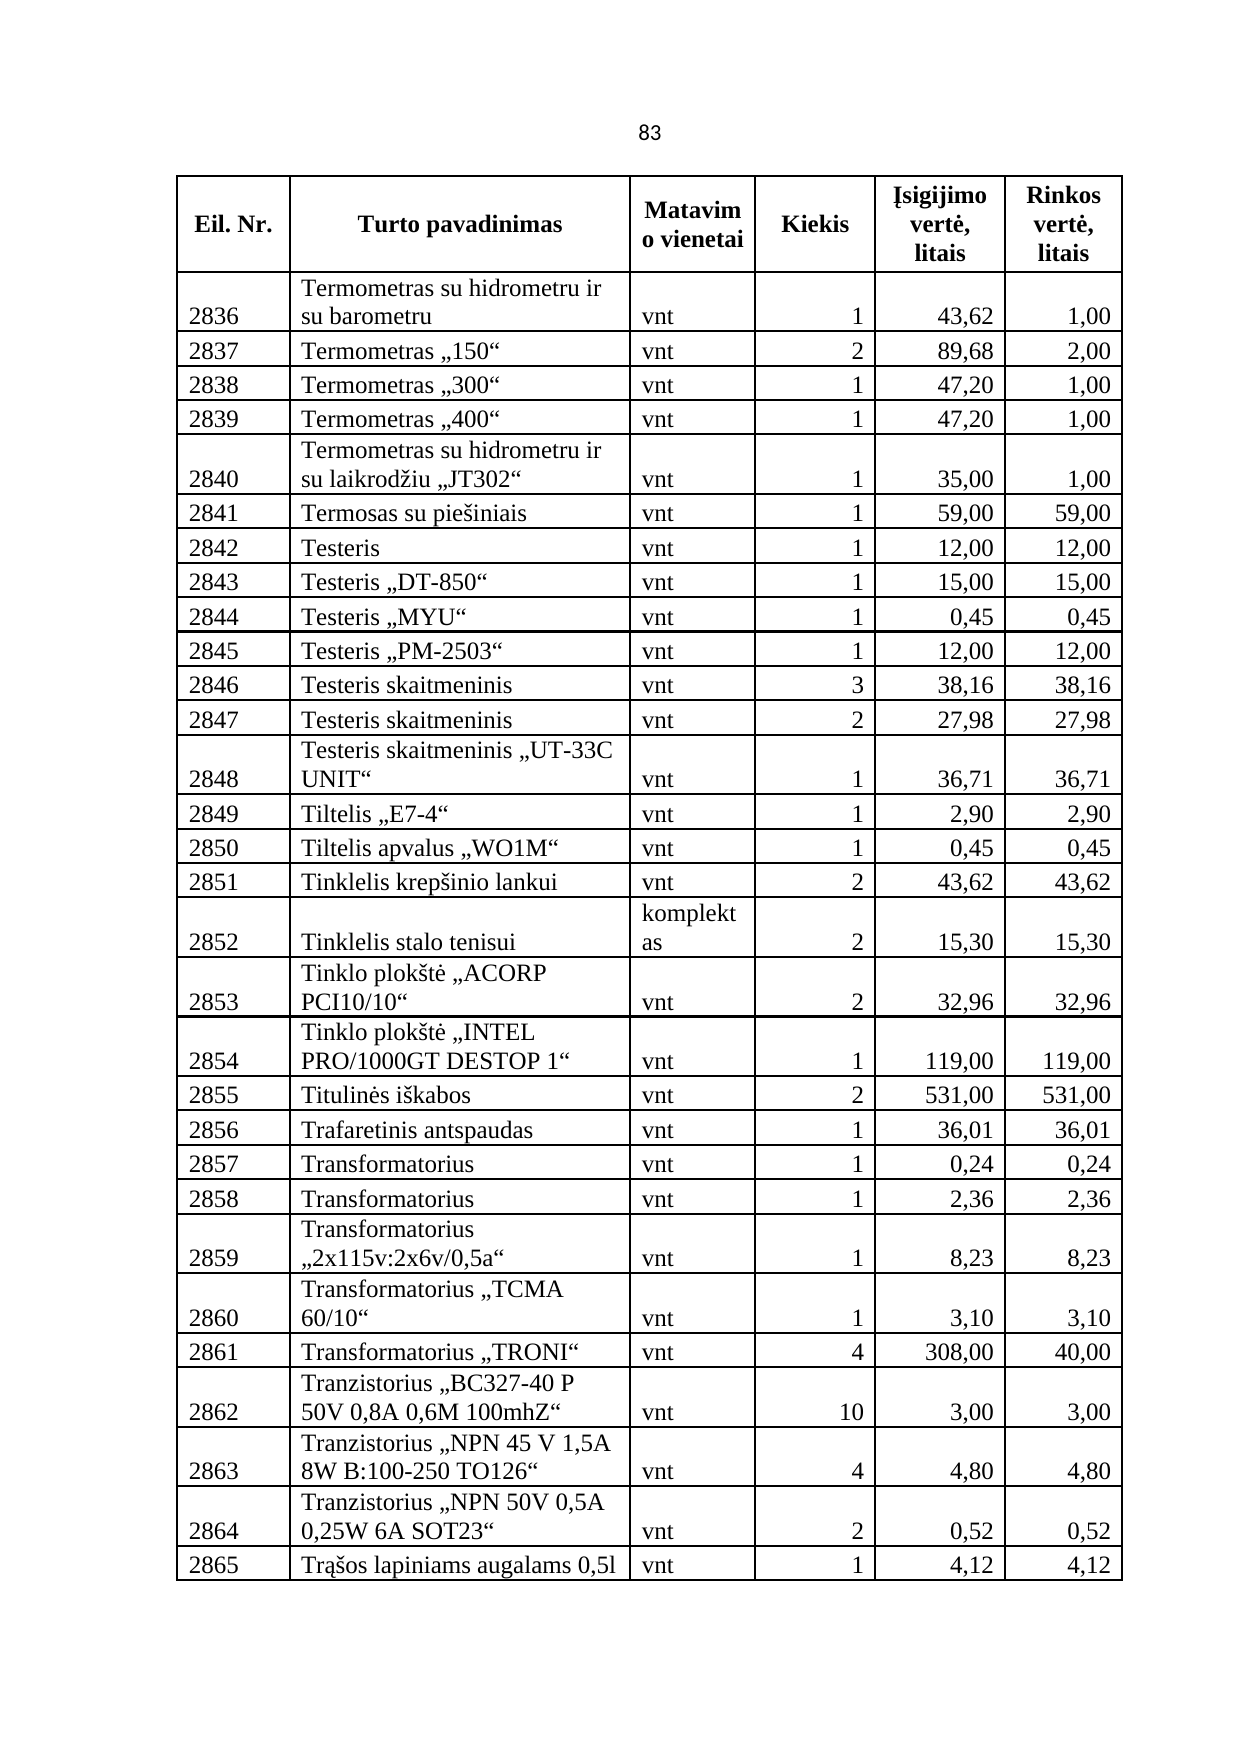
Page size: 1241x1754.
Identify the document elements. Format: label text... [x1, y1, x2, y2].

table_header Rinkos vertė, litais [1006, 177, 1121, 271]
table_cell 2843 [178, 564, 289, 596]
table_cell 2844 [178, 598, 289, 630]
table_cell vnt [631, 1077, 754, 1109]
table_cell 1 [756, 401, 874, 433]
table_cell Tinklo plokštė „INTEL PRO/1000GT DESTOP 1“ [291, 1018, 629, 1075]
table_cell Transformatorius [291, 1146, 629, 1178]
table_cell vnt [631, 495, 754, 527]
table_cell 40,00 [1006, 1334, 1121, 1366]
table_cell vnt [631, 736, 754, 793]
table_cell 2846 [178, 667, 289, 699]
table_cell vnt [631, 1111, 754, 1144]
table_cell Transformatorius [291, 1180, 629, 1212]
table_cell 35,00 [876, 435, 1004, 493]
table_cell 2848 [178, 736, 289, 793]
table_cell 4,80 [1006, 1428, 1121, 1485]
table_cell vnt [631, 1215, 754, 1272]
table_cell vnt [631, 435, 754, 493]
table_cell 1 [756, 1180, 874, 1212]
table_cell 0,45 [876, 598, 1004, 630]
table_cell 119,00 [876, 1018, 1004, 1075]
table_cell Testeris „PM-2503“ [291, 633, 629, 665]
table_cell 1 [756, 1547, 874, 1579]
table_cell vnt [631, 1018, 754, 1075]
table_cell 3,10 [1006, 1274, 1121, 1332]
table_cell vnt [631, 273, 754, 330]
table_cell 59,00 [876, 495, 1004, 527]
table_cell 2864 [178, 1487, 289, 1545]
table_cell 0,52 [1006, 1487, 1121, 1545]
table_cell vnt [631, 1487, 754, 1545]
table_cell 2 [756, 864, 874, 896]
table_cell 4,80 [876, 1428, 1004, 1485]
table_header Įsigijimo vertė, litais [876, 177, 1004, 271]
table_cell 2,90 [1006, 795, 1121, 827]
table_cell 32,96 [1006, 958, 1121, 1015]
table_cell 2849 [178, 795, 289, 827]
table_cell 15,00 [1006, 564, 1121, 596]
table_cell 2838 [178, 367, 289, 399]
table_cell 4 [756, 1428, 874, 1485]
table_cell 12,00 [1006, 633, 1121, 665]
table_header Eil. Nr. [178, 177, 289, 271]
table_cell vnt [631, 367, 754, 399]
table_cell 2862 [178, 1368, 289, 1426]
table_cell 2851 [178, 864, 289, 896]
table_cell 308,00 [876, 1334, 1004, 1366]
table_cell 531,00 [876, 1077, 1004, 1109]
table_cell 8,23 [876, 1215, 1004, 1272]
table_cell 1 [756, 495, 874, 527]
table_cell 27,98 [876, 701, 1004, 733]
table_cell Trafaretinis antspaudas [291, 1111, 629, 1144]
table_cell 1 [756, 795, 874, 827]
table_cell Tinklo plokštė „ACORP PCI10/10“ [291, 958, 629, 1015]
table_cell Transformatorius „TCMA 60/10“ [291, 1274, 629, 1332]
table_cell 1 [756, 564, 874, 596]
table_cell 1 [756, 1274, 874, 1332]
table_cell 0,45 [1006, 830, 1121, 862]
table_cell Testeris [291, 529, 629, 562]
table_cell Trąšos lapiniams augalams 0,5l [291, 1547, 629, 1579]
table_cell 10 [756, 1368, 874, 1426]
table_cell vnt [631, 401, 754, 433]
table_cell 2857 [178, 1146, 289, 1178]
table_cell 8,23 [1006, 1215, 1121, 1272]
table_cell 2858 [178, 1180, 289, 1212]
table_cell 15,30 [1006, 898, 1121, 956]
table_cell Termometras su hidrometru ir su laikrodžiu „JT302“ [291, 435, 629, 493]
table_cell 1 [756, 1215, 874, 1272]
table_cell Testeris skaitmeninis [291, 667, 629, 699]
table_cell 1 [756, 736, 874, 793]
table_cell 3,00 [876, 1368, 1004, 1426]
table_cell Tranzistorius „BC327-40 P 50V 0,8A 0,6M 100mhZ“ [291, 1368, 629, 1426]
table_cell 43,62 [876, 273, 1004, 330]
table_cell 1 [756, 1111, 874, 1144]
table_cell 0,24 [876, 1146, 1004, 1178]
table_cell 43,62 [1006, 864, 1121, 896]
table_cell 36,71 [876, 736, 1004, 793]
table_cell 2856 [178, 1111, 289, 1144]
table_cell 47,20 [876, 401, 1004, 433]
table_cell 36,71 [1006, 736, 1121, 793]
table_cell vnt [631, 864, 754, 896]
table_cell vnt [631, 1428, 754, 1485]
table_cell vnt [631, 701, 754, 733]
table_cell 1,00 [1006, 401, 1121, 433]
table_cell vnt [631, 667, 754, 699]
table_cell Titulinės iškabos [291, 1077, 629, 1109]
table_cell Termometras „300“ [291, 367, 629, 399]
table_cell Termometras su hidrometru ir su barometru [291, 273, 629, 330]
table_cell Termometras „150“ [291, 332, 629, 364]
table_cell 2 [756, 1487, 874, 1545]
table_cell 1 [756, 830, 874, 862]
table_cell 0,52 [876, 1487, 1004, 1545]
table_cell Termosas su piešiniais [291, 495, 629, 527]
table_cell Termometras „400“ [291, 401, 629, 433]
table_cell 2853 [178, 958, 289, 1015]
table_cell 4 [756, 1334, 874, 1366]
table_cell 2842 [178, 529, 289, 562]
table_cell 1 [756, 1146, 874, 1178]
table_cell 4,12 [876, 1547, 1004, 1579]
table_cell 2 [756, 898, 874, 956]
table_cell vnt [631, 1547, 754, 1579]
table_cell 2 [756, 332, 874, 364]
table_cell 2839 [178, 401, 289, 433]
table_cell Testeris skaitmeninis [291, 701, 629, 733]
table_cell 2,36 [876, 1180, 1004, 1212]
table_cell Transformatorius „TRONI“ [291, 1334, 629, 1366]
table_cell Testeris „DT-850“ [291, 564, 629, 596]
table_cell 47,20 [876, 367, 1004, 399]
table_cell vnt [631, 1274, 754, 1332]
table_cell vnt [631, 830, 754, 862]
table_cell 15,00 [876, 564, 1004, 596]
table_cell 2860 [178, 1274, 289, 1332]
table_cell Transformatorius „2x115v:2x6v/0,5a“ [291, 1215, 629, 1272]
table_cell 2855 [178, 1077, 289, 1109]
table_cell komplektas [631, 898, 754, 956]
table_cell 1 [756, 633, 874, 665]
table_cell 43,62 [876, 864, 1004, 896]
table_cell 2854 [178, 1018, 289, 1075]
table_cell 1 [756, 273, 874, 330]
table_cell 2863 [178, 1428, 289, 1485]
table_cell 2 [756, 958, 874, 1015]
table_cell 3 [756, 667, 874, 699]
table_cell 12,00 [876, 529, 1004, 562]
table_cell 1,00 [1006, 367, 1121, 399]
table_cell 0,45 [1006, 598, 1121, 630]
table_cell 0,24 [1006, 1146, 1121, 1178]
table_cell 3,10 [876, 1274, 1004, 1332]
table_cell vnt [631, 598, 754, 630]
table_cell 36,01 [876, 1111, 1004, 1144]
table_cell 2850 [178, 830, 289, 862]
table_cell 2841 [178, 495, 289, 527]
table_cell 1 [756, 1018, 874, 1075]
table_cell 38,16 [1006, 667, 1121, 699]
table_cell vnt [631, 1368, 754, 1426]
table_cell 1,00 [1006, 273, 1121, 330]
table_header Matavimo vienetai [631, 177, 754, 271]
table_cell 2837 [178, 332, 289, 364]
table_cell 38,16 [876, 667, 1004, 699]
table_header Kiekis [756, 177, 874, 271]
table_cell 36,01 [1006, 1111, 1121, 1144]
table_cell 12,00 [1006, 529, 1121, 562]
table_cell 59,00 [1006, 495, 1121, 527]
table_cell 3,00 [1006, 1368, 1121, 1426]
table_cell 1 [756, 435, 874, 493]
table_cell Tranzistorius „NPN 45 V 1,5A 8W B:100-250 TO126“ [291, 1428, 629, 1485]
table_cell vnt [631, 795, 754, 827]
table_cell 2865 [178, 1547, 289, 1579]
table_cell vnt [631, 564, 754, 596]
table_cell vnt [631, 332, 754, 364]
table_cell 1,00 [1006, 435, 1121, 493]
table_cell Tranzistorius „NPN 50V 0,5A 0,25W 6A SOT23“ [291, 1487, 629, 1545]
table_cell 1 [756, 598, 874, 630]
table_cell 1 [756, 529, 874, 562]
table_cell 2,00 [1006, 332, 1121, 364]
table_cell vnt [631, 529, 754, 562]
table_cell Testeris „MYU“ [291, 598, 629, 630]
table_cell 27,98 [1006, 701, 1121, 733]
table_cell 2836 [178, 273, 289, 330]
table_header Turto pavadinimas [291, 177, 629, 271]
table_cell 2852 [178, 898, 289, 956]
table_cell 2,90 [876, 795, 1004, 827]
table_cell vnt [631, 1146, 754, 1178]
table_cell 12,00 [876, 633, 1004, 665]
table_cell 531,00 [1006, 1077, 1121, 1109]
table_cell vnt [631, 1180, 754, 1212]
table_cell vnt [631, 633, 754, 665]
table_cell 1 [756, 367, 874, 399]
table_cell 15,30 [876, 898, 1004, 956]
table_cell 2859 [178, 1215, 289, 1272]
table_cell 2861 [178, 1334, 289, 1366]
table_cell 119,00 [1006, 1018, 1121, 1075]
table_cell 32,96 [876, 958, 1004, 1015]
table_cell 2845 [178, 633, 289, 665]
table_cell 2847 [178, 701, 289, 733]
table_cell vnt [631, 958, 754, 1015]
table_cell 89,68 [876, 332, 1004, 364]
table_cell 2,36 [1006, 1180, 1121, 1212]
table_cell 2 [756, 1077, 874, 1109]
table_cell Tinklelis krepšinio lankui [291, 864, 629, 896]
table_cell 4,12 [1006, 1547, 1121, 1579]
table_cell vnt [631, 1334, 754, 1366]
table_cell 2 [756, 701, 874, 733]
table_cell Tiltelis „E7-4“ [291, 795, 629, 827]
table_cell Tiltelis apvalus „WO1M“ [291, 830, 629, 862]
table_cell 0,45 [876, 830, 1004, 862]
table_cell Tinklelis stalo tenisui [291, 898, 629, 956]
table_cell Testeris skaitmeninis „UT-33C UNIT“ [291, 736, 629, 793]
table_cell 2840 [178, 435, 289, 493]
